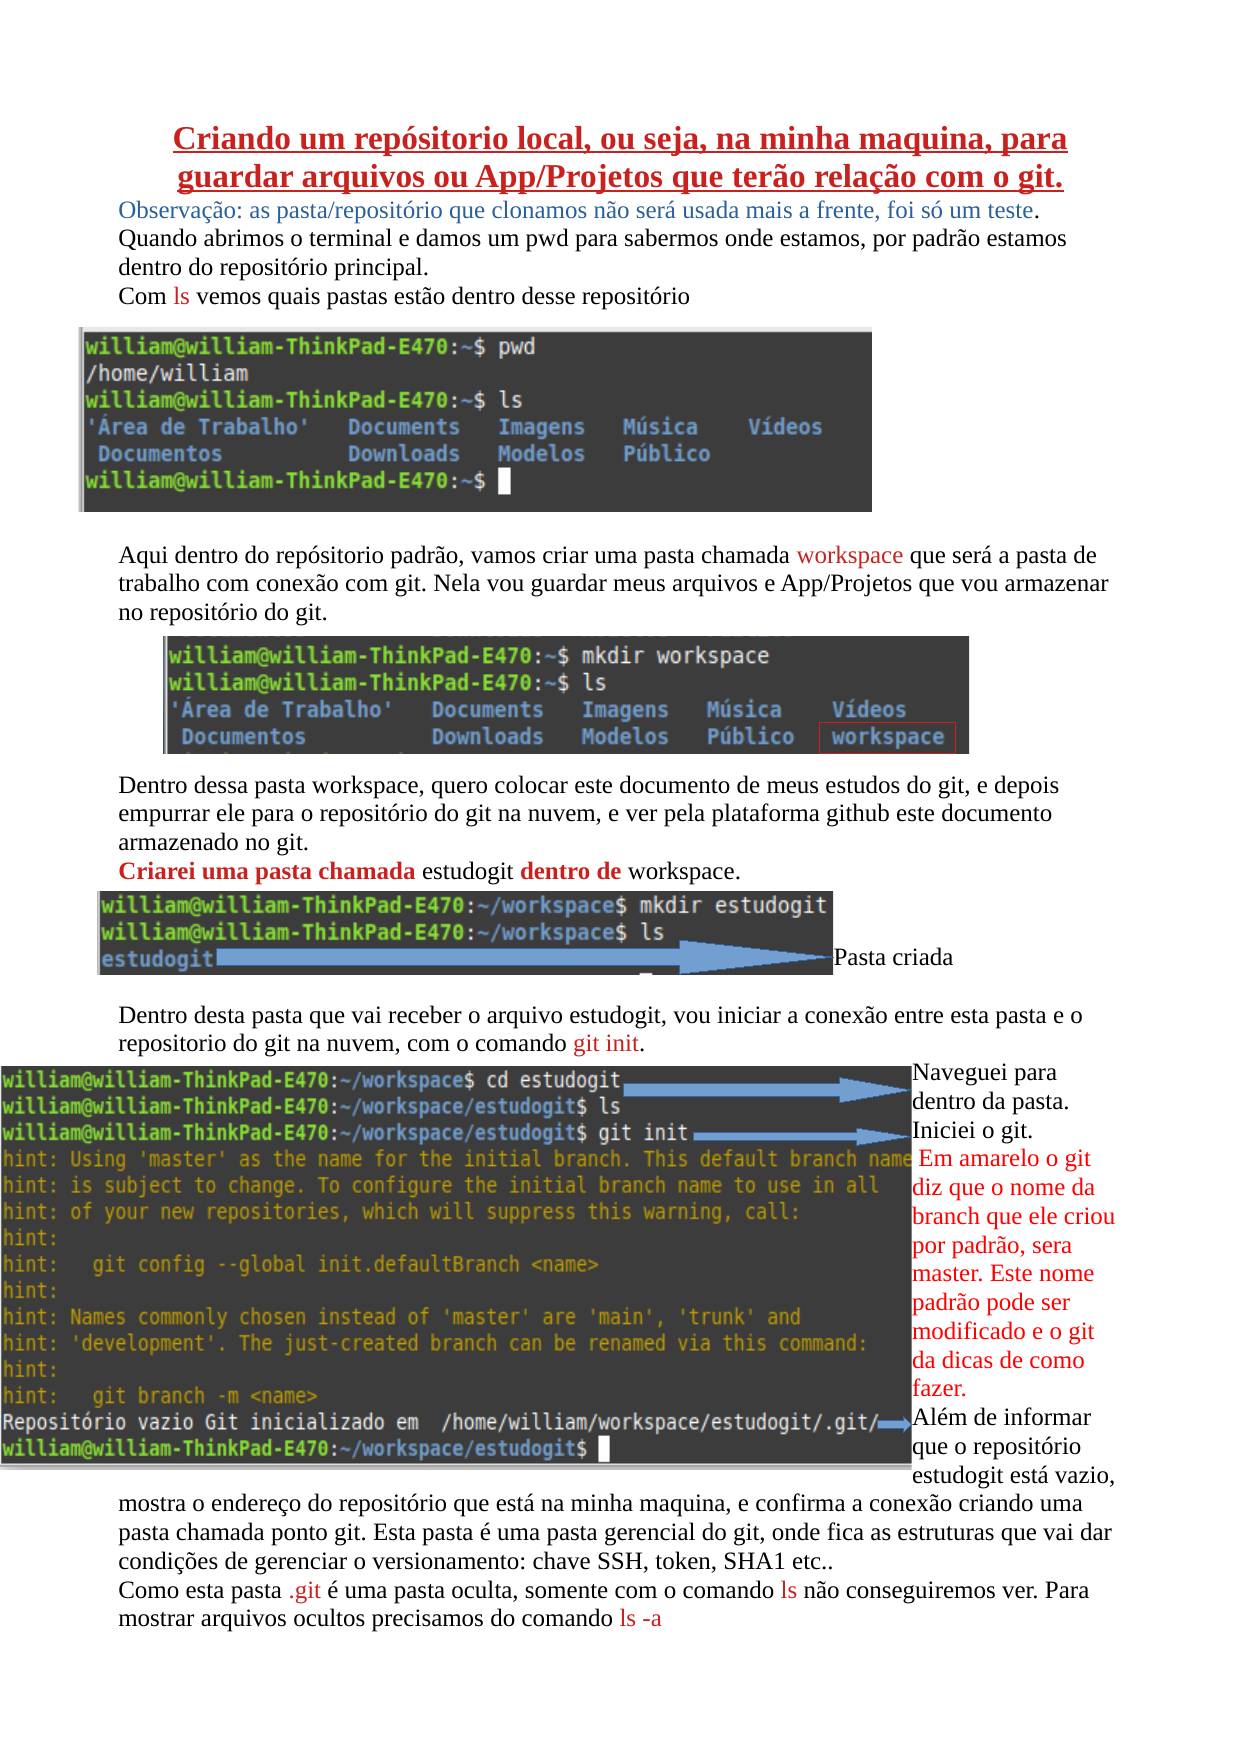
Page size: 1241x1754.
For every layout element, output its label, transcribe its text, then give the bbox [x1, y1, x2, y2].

picture [97, 891, 834, 975]
text Aqui dentro do repósitorio padrão, vamos criar uma pasta chamada workspace que será a pasta de trabalho com conexão com git. Nela vou guardar meus arquivos e App/Projetos que vou armazenar no repositório do git. [118, 540, 1122, 626]
text Criarei uma pasta chamada estudogit dentro de workspace. [118, 856, 1122, 885]
text Com ls vemos quais pastas estão dentro desse repositório [118, 281, 1122, 310]
text Criando um repósitorio local, ou seja, na minha maquina, para guardar arquivos ou App/Projetos que terão relação com o git. [118, 118, 1122, 195]
text Naveguei para dentro da pasta. [118, 1057, 1122, 1115]
text Quando abrimos o terminal e damos um pwd para sabermos onde estamos, por padrão estamos dentro do repositório principal. [118, 223, 1122, 281]
picture [163, 636, 970, 754]
text Observação: as pasta/repositório que clonamos não será usada mais a frente, foi só um teste. [118, 195, 1122, 223]
text Em amarelo o git diz que o nome da branch que ele criou por padrão, sera master. Este nome padrão pode ser modificado e o git da dicas de como fazer. [912, 1143, 1122, 1402]
text Dentro desta pasta que vai receber o arquivo estudogit, vou iniciar a conexão entre esta pasta e o repositorio do git na nuvem, com o comando git init. [118, 1000, 1122, 1057]
text Como esta pasta .git é uma pasta oculta, somente com o comando ls não conseguiremos ver. Para mostrar arquivos ocultos precisamos do comando ls -a [118, 1575, 1122, 1632]
picture [78, 327, 872, 512]
picture [820, 723, 955, 753]
text Iniciei o git. [912, 1115, 1122, 1143]
text Dentro dessa pasta workspace, quero colocar este documento de meus estudos do git, e depois empurrar ele para o repositório do git na nuvem, e ver pela plataforma github este documento armazenado no git. [118, 770, 1122, 856]
text Além de informar que o repositório estudogit está vazio, mostra o endereço do repositório que está na minha maquina, e confirma a conexão criando uma pasta chamada ponto git. Esta pasta é uma pasta gerencial do git, onde fica as estruturas que vai dar condições de gerenciar o versionamento: chave SSH, token, SHA1 etc.. [118, 1402, 1122, 1575]
picture [0, 1066, 912, 1470]
text Pasta criada [834, 942, 1122, 971]
picture [681, 958, 834, 975]
